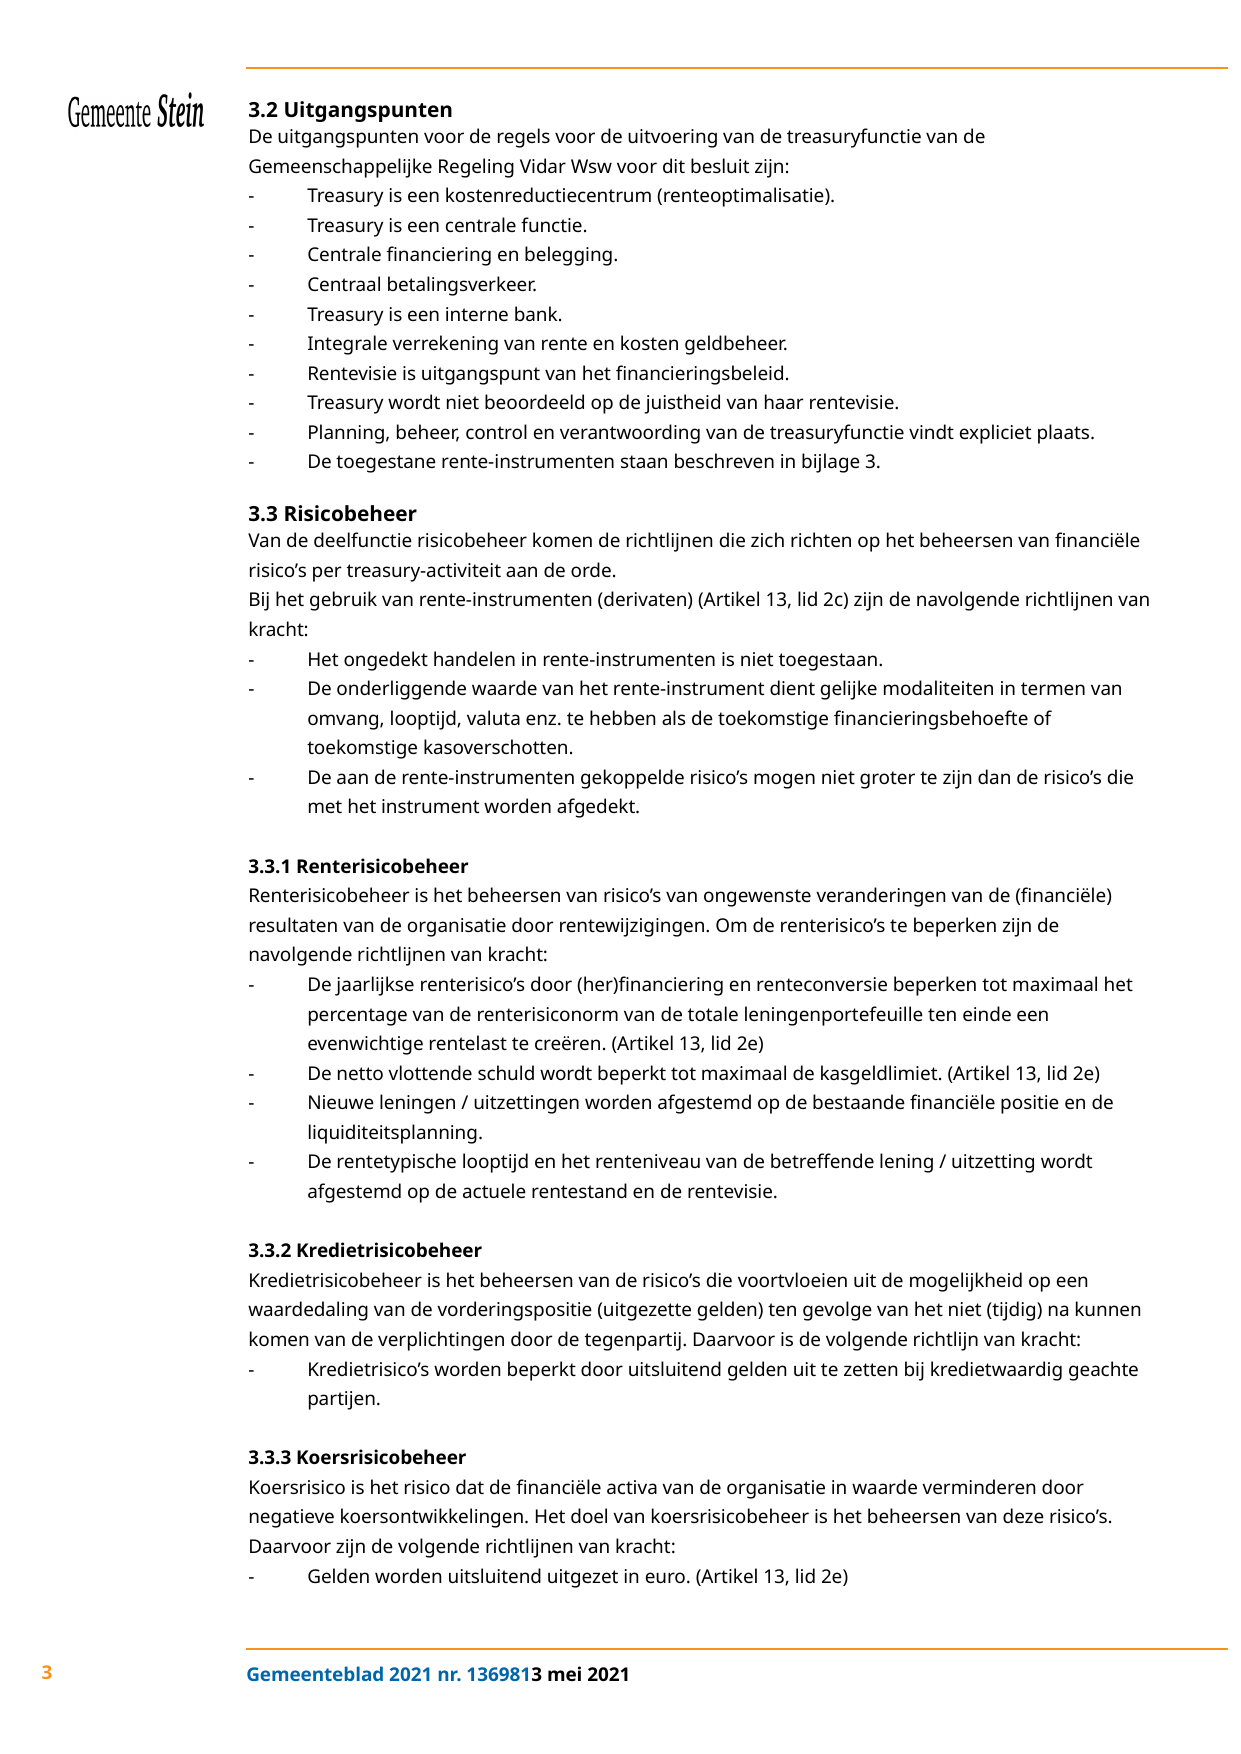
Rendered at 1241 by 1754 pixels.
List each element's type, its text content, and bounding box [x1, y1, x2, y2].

text Bij het gebruik van rente-instrumenten (derivaten) (Artikel 13, lid 2c) zijn de navolgende richtlijnen van kracht: [248, 587, 1152, 642]
list De toegestane rente-instrumenten staan beschreven in bijlage 3. [248, 449, 1152, 474]
list De jaarlijkse renterisico’s door (her)financiering en renteconversie beperken tot maximaal het percentage van de renterisiconorm van de totale leningenportefeuille ten einde een evenwichtige rentelast te creëren. (Artikel 13, lid 2e) [248, 971, 1152, 1056]
picture [41, 47, 231, 172]
list De rentetypische looptijd en het renteniveau van de betreffende lening / uitzetting wordt afgestemd op de actuele rentestand en de rentevisie. [248, 1149, 1152, 1204]
text Van de deelfunctie risicobeheer komen de richtlijnen die zich richten op het beheersen van financiële risico’s per treasury-activiteit aan de orde. [248, 527, 1152, 583]
list Treasury is een interne bank. [248, 301, 1152, 326]
list Treasury is een kostenreductiecentrum (renteoptimalisatie). [248, 182, 1152, 208]
list De aan de rente-instrumenten gekoppelde risico’s mogen niet groter te zijn dan de risico’s die met het instrument worden afgedekt. [248, 764, 1152, 819]
text 3.3.2 Kredietrisicobeheer [248, 1237, 1152, 1263]
text Renterisicobeheer is het beheersen van risico’s van ongewenste veranderingen van de (financiële) resultaten van de organisatie door rentewijzigingen. Om de renterisico’s te beperken zijn de navolgende richtlijnen van kracht: [248, 882, 1152, 967]
text 3.3 Risicobeheer [248, 499, 1152, 527]
list Centrale financiering en belegging. [248, 242, 1152, 267]
list Treasury wordt niet beoordeeld op de juistheid van haar rentevisie. [248, 389, 1152, 415]
list Planning, beheer, control en verantwoording van de treasuryfunctie vindt expliciet plaats. [248, 419, 1152, 445]
text Koersrisico is het risico dat de financiële activa van de organisatie in waarde verminderen door negatieve koersontwikkelingen. Het doel van koersrisicobeheer is het beheersen van deze risico’s. Daarvoor zijn de volgende richtlijnen van kracht: [248, 1474, 1152, 1559]
list Treasury is een centrale functie. [248, 212, 1152, 238]
list Rentevisie is uitgangspunt van het financieringsbeleid. [248, 360, 1152, 386]
list De onderliggende waarde van het rente-instrument dient gelijke modaliteiten in termen van omvang, looptijd, valuta enz. te hebben als de toekomstige financieringsbehoefte of toekomstige kasoverschotten. [248, 675, 1152, 760]
list De netto vlottende schuld wordt beperkt tot maximaal de kasgeldlimiet. (Artikel 13, lid 2e) [248, 1060, 1152, 1086]
text 3.2 Uitgangspunten [248, 95, 1152, 123]
text De uitgangspunten voor de regels voor de uitvoering van de treasuryfunctie van de Gemeenschappelijke Regeling Vidar Wsw voor dit besluit zijn: [248, 123, 1152, 178]
list Centraal betalingsverkeer. [248, 271, 1152, 297]
text 3.3.3 Koersrisicobeheer [248, 1444, 1152, 1470]
list Kredietrisico’s worden beperkt door uitsluitend gelden uit te zetten bij kredietwaardig geachte partijen. [248, 1356, 1152, 1411]
list Het ongedekt handelen in rente-instrumenten is niet toegestaan. [248, 646, 1152, 672]
text 3.3.1 Renterisicobeheer [248, 853, 1152, 879]
list Nieuwe leningen / uitzettingen worden afgestemd op de bestaande financiële positie en de liquiditeitsplanning. [248, 1089, 1152, 1145]
list Integrale verrekening van rente en kosten geldbeheer. [248, 330, 1152, 356]
list Gelden worden uitsluitend uitgezet in euro. (Artikel 13, lid 2e) [248, 1563, 1152, 1589]
text Kredietrisicobeheer is het beheersen van de risico’s die voortvloeien uit de mogelijkheid op een waardedaling van de vorderingspositie (uitgezette gelden) ten gevolge van het niet (tijdig) na kunnen komen van de verplichtingen door de tegenpartij. Daarvoor is de volgende richtlijn van kracht: [248, 1267, 1152, 1352]
